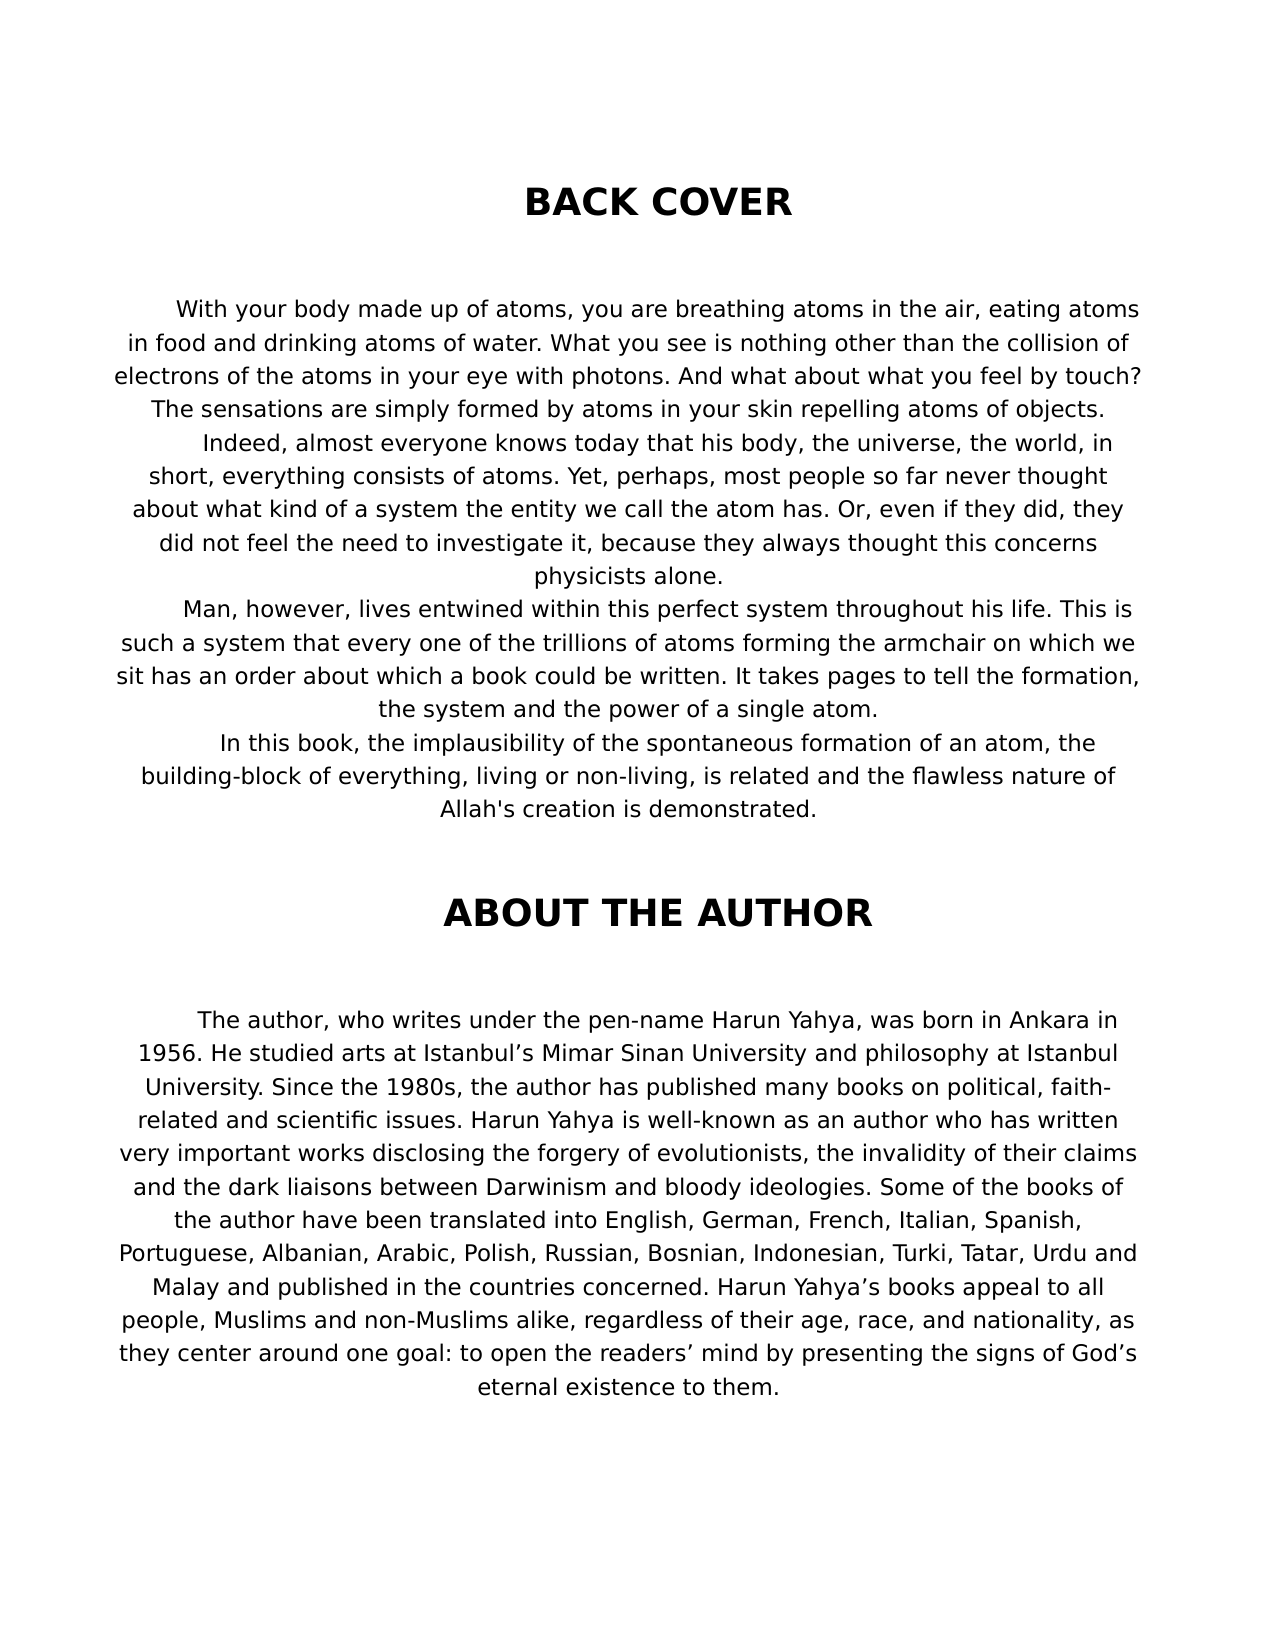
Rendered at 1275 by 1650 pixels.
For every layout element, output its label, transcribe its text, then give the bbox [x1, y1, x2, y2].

text BACK COVER [112, 181, 1145, 224]
text The author, who writes under the pen-name Harun Yahya, was born in Ankara in 1956. He studied arts at Istanbul’s Mimar Sinan University and philosophy at Istanbul University. Since the 1980s, the author has published many books on political, faith-related and scientific issues. Harun Yahya is well-known as an author who has written very important works disclosing the forgery of evolutionists, the invalidity of their claims and the dark liaisons between Darwinism and bloody ideologies. Some of the books of the author have been translated into English, German, French, Italian, Spanish, Portuguese, Albanian, Arabic, Polish, Russian, Bosnian, Indonesian, Turki, Tatar, Urdu and Malay and published in the countries concerned. Harun Yahya’s books appeal to all people, Muslims and non-Muslims alike, regardless of their age, race, and nationality, as they center around one goal: to open the readers’ mind by presenting the signs of God’s eternal existence to them. [112, 1002, 1145, 1402]
text Man, however, lives entwined within this perfect system throughout his life. This is such a system that every one of the trillions of atoms forming the armchair on which we sit has an order about which a book could be written. It takes pages to tell the formation, the system and the power of a single atom. [112, 591, 1145, 724]
text ABOUT THE AUTHOR [112, 891, 1145, 935]
text In this book, the implausibility of the spontaneous formation of an atom, the building-block of everything, living or non-living, is related and the flawless nature of Allah's creation is demonstrated. [112, 724, 1145, 824]
text Indeed, almost everyone knows today that his body, the universe, the world, in short, everything consists of atoms. Yet, perhaps, most people so far never thought about what kind of a system the entity we call the atom has. Or, even if they did, they did not feel the need to investigate it, because they always thought this concerns physicists alone. [112, 424, 1145, 591]
text With your body made up of atoms, you are breathing atoms in the air, eating atoms in food and drinking atoms of water. What you see is nothing other than the collision of electrons of the atoms in your eye with photons. And what about what you feel by touch? The sensations are simply formed by atoms in your skin repelling atoms of objects. [112, 291, 1145, 424]
